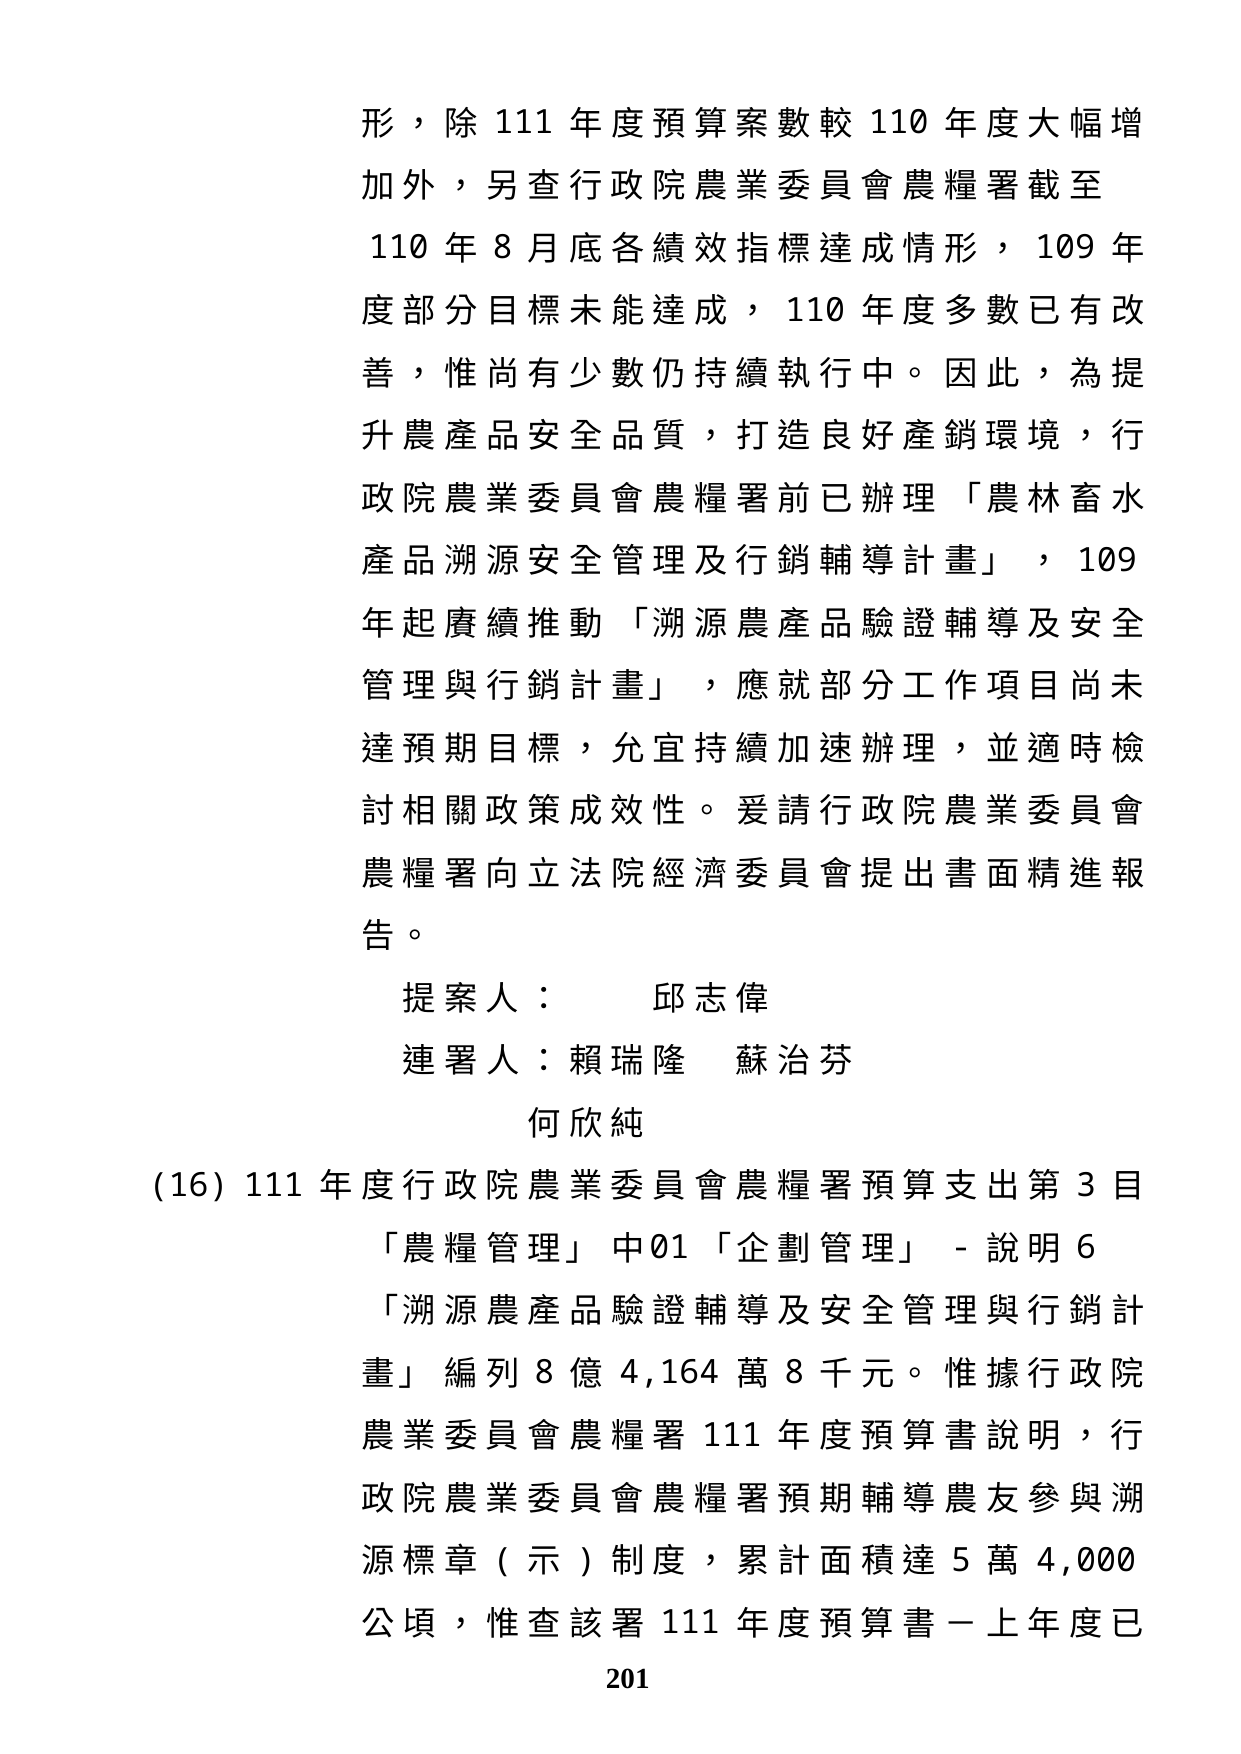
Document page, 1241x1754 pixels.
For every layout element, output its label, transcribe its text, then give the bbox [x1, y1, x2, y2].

text 提案人： 邱志偉 [384, 954, 1044, 1016]
list 111年度行政院農業委員會農糧署預算支出第3目「農糧管理」中01「企劃管理」-說明6「溯源農產品驗證輔導及安全管理與行銷計畫」編列8億4,164萬8千元。惟據行政院農業委員會農糧署111年度預算書說明，行政院農業委員會農糧署預期輔導農友參與溯源標章(示)制度，累計面積達5萬4,000公頃，惟查該署111年度預算書－上年度已 [136, 1141, 1148, 1641]
list 形，除111年度預算案數較110年度大幅增加外，另查行政院農業委員會農糧署截至110年8月底各績效指標達成情形，109年度部分目標未能達成，110年度多數已有改善，惟尚有少數仍持續執行中。因此，為提升農產品安全品質，打造良好產銷環境，行政院農業委員會農糧署前已辦理「農林畜水產品溯源安全管理及行銷輔導計畫」，109年起賡續推動「溯源農產品驗證輔導及安全管理與行銷計畫」，應就部分工作項目尚未達預期目標，允宜持續加速辦理，並適時檢討相關政策成效性。爰請行政院農業委員會農糧署向立法院經濟委員會提出書面精進報告。 [136, 79, 1148, 954]
text 連署人：賴瑞隆 蘇治芬 何欣純 [384, 1016, 1044, 1141]
